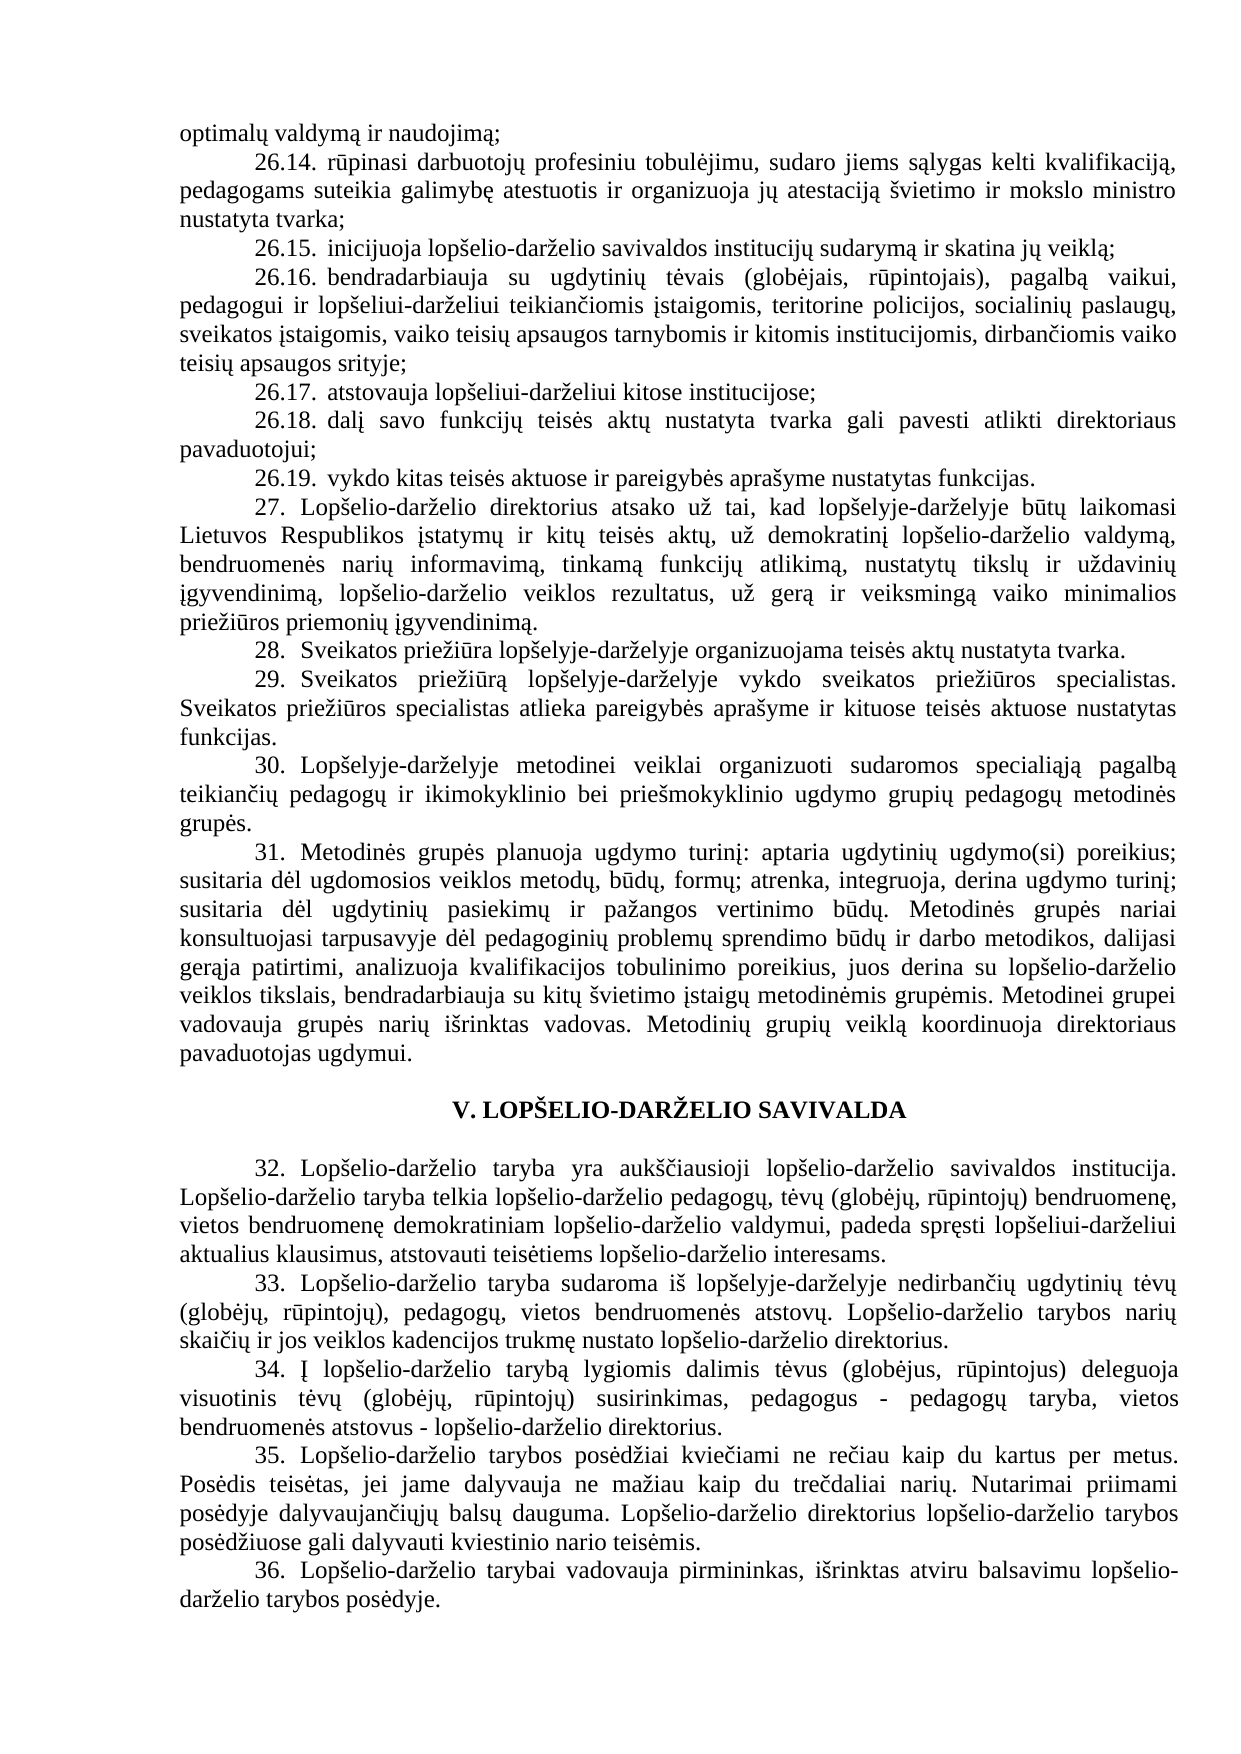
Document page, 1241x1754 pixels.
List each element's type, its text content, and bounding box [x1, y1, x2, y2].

text 26.14. rūpinasi darbuotojų profesiniu tobulėjimu, sudaro jiems sąlygas kelti kvalifikaciją, pedagogams suteikia galimybę atestuotis ir organizuoja jų atestaciją švietimo ir mokslo ministro nustatyta tvarka; [179, 147, 1177, 233]
text 27. Lopšelio-darželio direktorius atsako už tai, kad lopšelyje-darželyje būtų laikomasi Lietuvos Respublikos įstatymų ir kitų teisės aktų, už demokratinį lopšelio-darželio valdymą, bendruomenės narių informavimą, tinkamą funkcijų atlikimą, nustatytų tikslų ir uždavinių įgyvendinimą, lopšelio-darželio veiklos rezultatus, už gerą ir veiksmingą vaiko minimalios priežiūros priemonių įgyvendinimą. [179, 492, 1177, 636]
text 26.17. atstovauja lopšeliui-darželiui kitose institucijose; [179, 377, 1181, 406]
text V. LOPŠELIO-DARŽELIO SAVIVALDA [177, 1096, 1181, 1124]
text 30. Lopšelyje-darželyje metodinei veiklai organizuoti sudaromos specialiąją pagalbą teikiančių pedagogų ir ikimokyklinio bei priešmokyklinio ugdymo grupių pedagogų metodinės grupės. [179, 751, 1177, 837]
text 28. Sveikatos priežiūra lopšelyje-darželyje organizuojama teisės aktų nustatyta tvarka. [179, 636, 1181, 664]
text 31. Metodinės grupės planuoja ugdymo turinį: aptaria ugdytinių ugdymo(si) poreikius; susitaria dėl ugdomosios veiklos metodų, būdų, formų; atrenka, integruoja, derina ugdymo turinį; susitaria dėl ugdytinių pasiekimų ir pažangos vertinimo būdų. Metodinės grupės nariai konsultuojasi tarpusavyje dėl pedagoginių problemų sprendimo būdų ir darbo metodikos, dalijasi gerąja patirtimi, analizuoja kvalifikacijos tobulinimo poreikius, juos derina su lopšelio-darželio veiklos tikslais, bendradarbiauja su kitų švietimo įstaigų metodinėmis grupėmis. Metodinei grupei vadovauja grupės narių išrinktas vadovas. Metodinių grupių veiklą koordinuoja direktoriaus pavaduotojas ugdymui. [179, 837, 1177, 1067]
text 34. Į lopšelio-darželio tarybą lygiomis dalimis tėvus (globėjus, rūpintojus) deleguoja visuotinis tėvų (globėjų, rūpintojų) susirinkimas, pedagogus - pedagogų taryba, vietos bendruomenės atstovus - lopšelio-darželio direktorius. [179, 1354, 1179, 1441]
text 36. Lopšelio-darželio tarybai vadovauja pirmininkas, išrinktas atviru balsavimu lopšelio- darželio tarybos posėdyje. [179, 1556, 1179, 1613]
text 26.16. bendradarbiauja su ugdytinių tėvais (globėjais, rūpintojais), pagalbą vaikui, pedagogui ir lopšeliui-darželiui teikiančiomis įstaigomis, teritorine policijos, socialinių paslaugų, sveikatos įstaigomis, vaiko teisių apsaugos tarnybomis ir kitomis institucijomis, dirbančiomis vaiko teisių apsaugos srityje; [179, 262, 1177, 377]
text 26.15. inicijuoja lopšelio-darželio savivaldos institucijų sudarymą ir skatina jų veiklą; [179, 233, 1181, 262]
text 26.19. vykdo kitas teisės aktuose ir pareigybės aprašyme nustatytas funkcijas. [179, 463, 1181, 492]
text 35. Lopšelio-darželio tarybos posėdžiai kviečiami ne rečiau kaip du kartus per metus. Posėdis teisėtas, jei jame dalyvauja ne mažiau kaip du trečdaliai narių. Nutarimai priimami posėdyje dalyvaujančiųjų balsų dauguma. Lopšelio-darželio direktorius lopšelio-darželio tarybos posėdžiuose gali dalyvauti kviestinio nario teisėmis. [179, 1441, 1179, 1556]
text 29. Sveikatos priežiūrą lopšelyje-darželyje vykdo sveikatos priežiūros specialistas. Sveikatos priežiūros specialistas atlieka pareigybės aprašyme ir kituose teisės aktuose nustatytas funkcijas. [179, 664, 1177, 751]
text 32. Lopšelio-darželio taryba yra aukščiausioji lopšelio-darželio savivaldos institucija. Lopšelio-darželio taryba telkia lopšelio-darželio pedagogų, tėvų (globėjų, rūpintojų) bendruomenę, vietos bendruomenę demokratiniam lopšelio-darželio valdymui, padeda spręsti lopšeliui-darželiui aktualius klausimus, atstovauti teisėtiems lopšelio-darželio interesams. [179, 1153, 1177, 1268]
text 26.18. dalį savo funkcijų teisės aktų nustatyta tvarka gali pavesti atlikti direktoriaus pavaduotojui; [179, 406, 1177, 463]
text 33. Lopšelio-darželio taryba sudaroma iš lopšelyje-darželyje nedirbančių ugdytinių tėvų (globėjų, rūpintojų), pedagogų, vietos bendruomenės atstovų. Lopšelio-darželio tarybos narių skaičių ir jos veiklos kadencijos trukmę nustato lopšelio-darželio direktorius. [179, 1268, 1177, 1354]
text optimalų valdymą ir naudojimą; [179, 118, 1177, 147]
